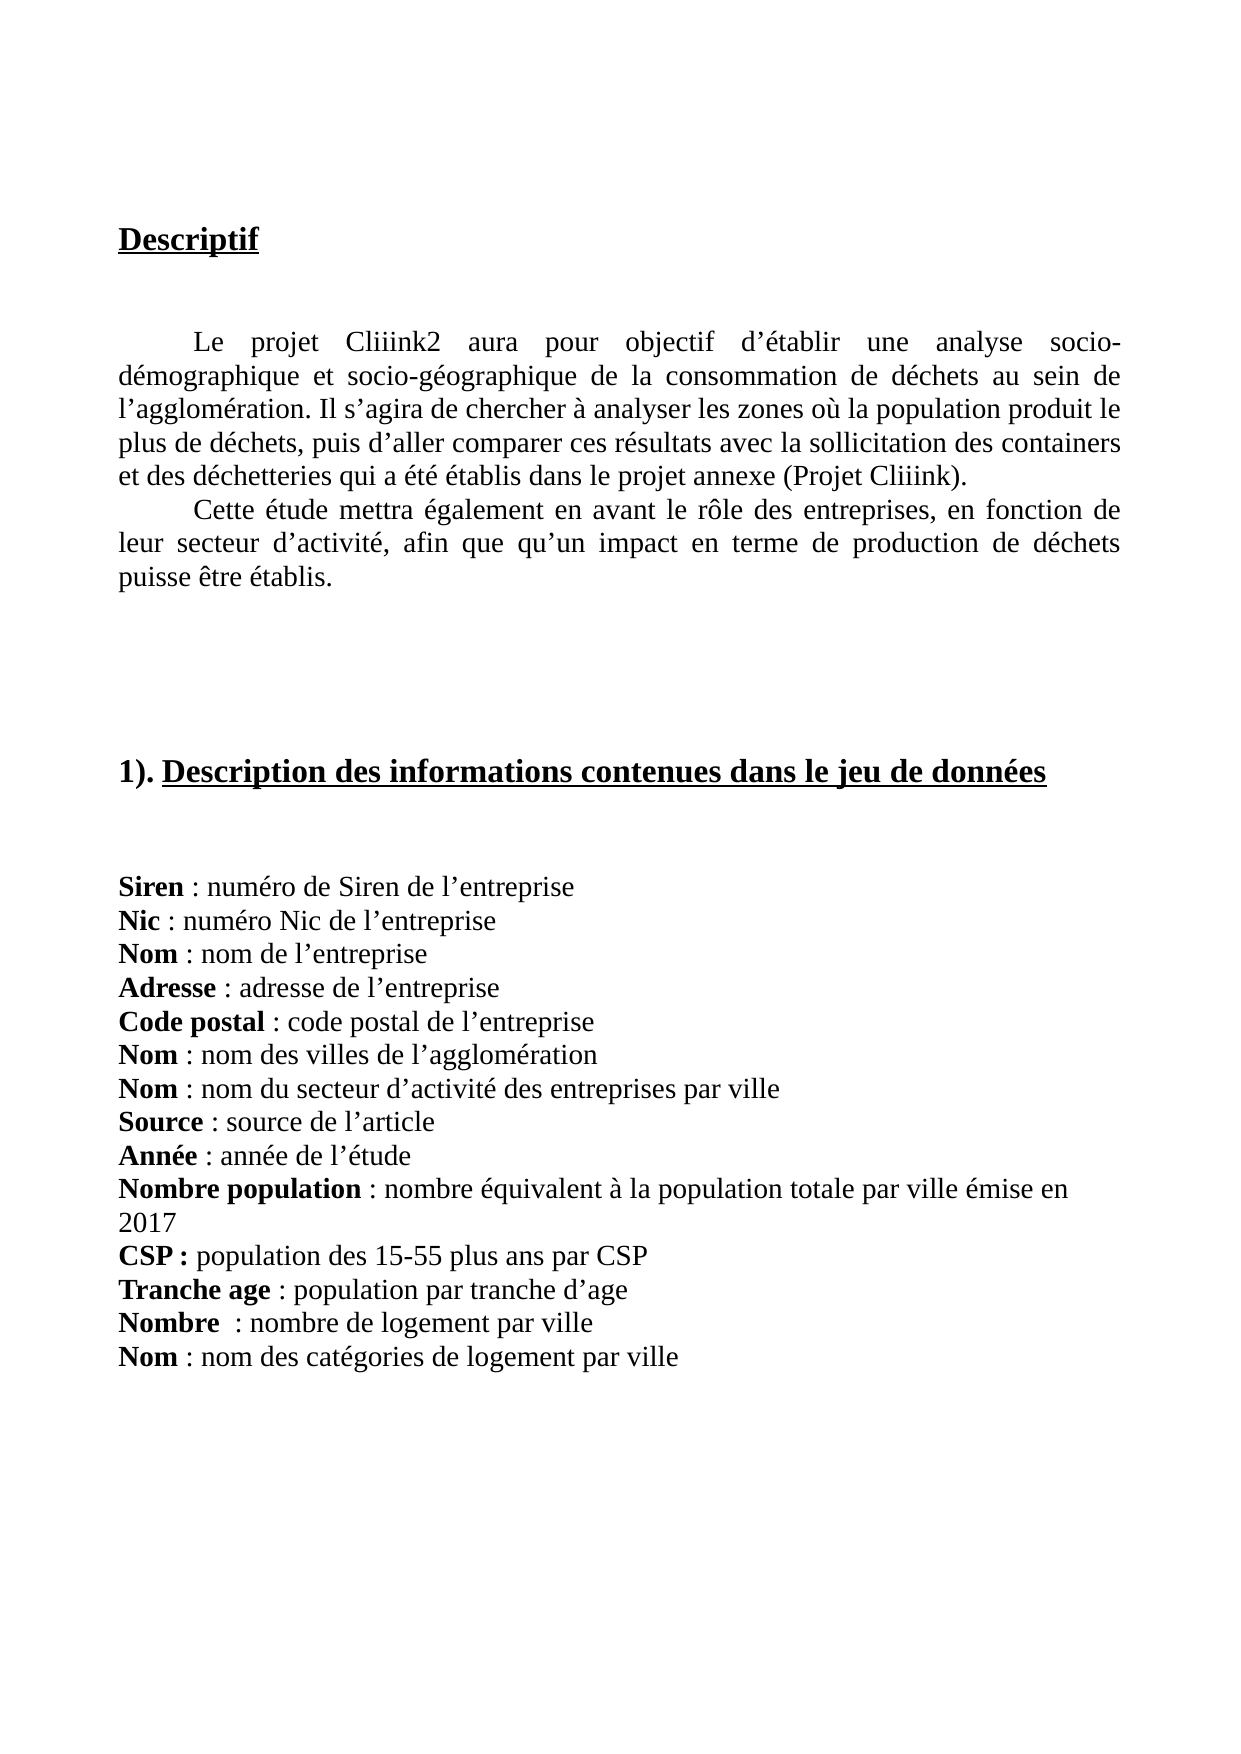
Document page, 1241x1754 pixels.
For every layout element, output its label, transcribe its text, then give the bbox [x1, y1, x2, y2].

text Siren : numéro de Siren de l’entreprise [118, 869, 1122, 903]
text Code postal : code postal de l’entreprise [118, 1004, 1122, 1037]
text Tranche age : population par tranche d’age [118, 1272, 1122, 1306]
text Nom : nom du secteur d’activité des entreprises par ville [118, 1071, 1122, 1104]
text Descriptif [118, 219, 1122, 257]
text Source : source de l’article [118, 1104, 1122, 1138]
text Nom : nom des villes de l’agglomération [118, 1037, 1122, 1071]
text Nic : numéro Nic de l’entreprise [118, 903, 1122, 937]
text Nombre : nombre de logement par ville [118, 1306, 1122, 1339]
text Cette étude mettra également en avant le rôle des entreprises, en fonction de leur secteur d’activité, afin que qu’un impact en terme de production de déchets puisse être établis. [118, 492, 1122, 592]
text Nom : nom des catégories de logement par ville [118, 1339, 1122, 1373]
text Adresse : adresse de l’entreprise [118, 970, 1122, 1004]
text CSP : population des 15-55 plus ans par CSP [118, 1238, 1122, 1272]
text Nombre population : nombre équivalent à la population totale par ville émise en 2017 [118, 1171, 1122, 1238]
text Le projet Cliiink2 aura pour objectif d’établir une analyse socio-démographique et socio-géographique de la consommation de déchets au sein de l’agglomération. Il s’agira de chercher à analyser les zones où la population produit le plus de déchets, puis d’aller comparer ces résultats avec la sollicitation des containers et des déchetteries qui a été établis dans le projet annexe (Projet Cliiink). [118, 324, 1122, 492]
subtitle 1). Description des informations contenues dans le jeu de données [118, 752, 1122, 790]
text Nom : nom de l’entreprise [118, 937, 1122, 970]
text Année : année de l’étude [118, 1138, 1122, 1171]
